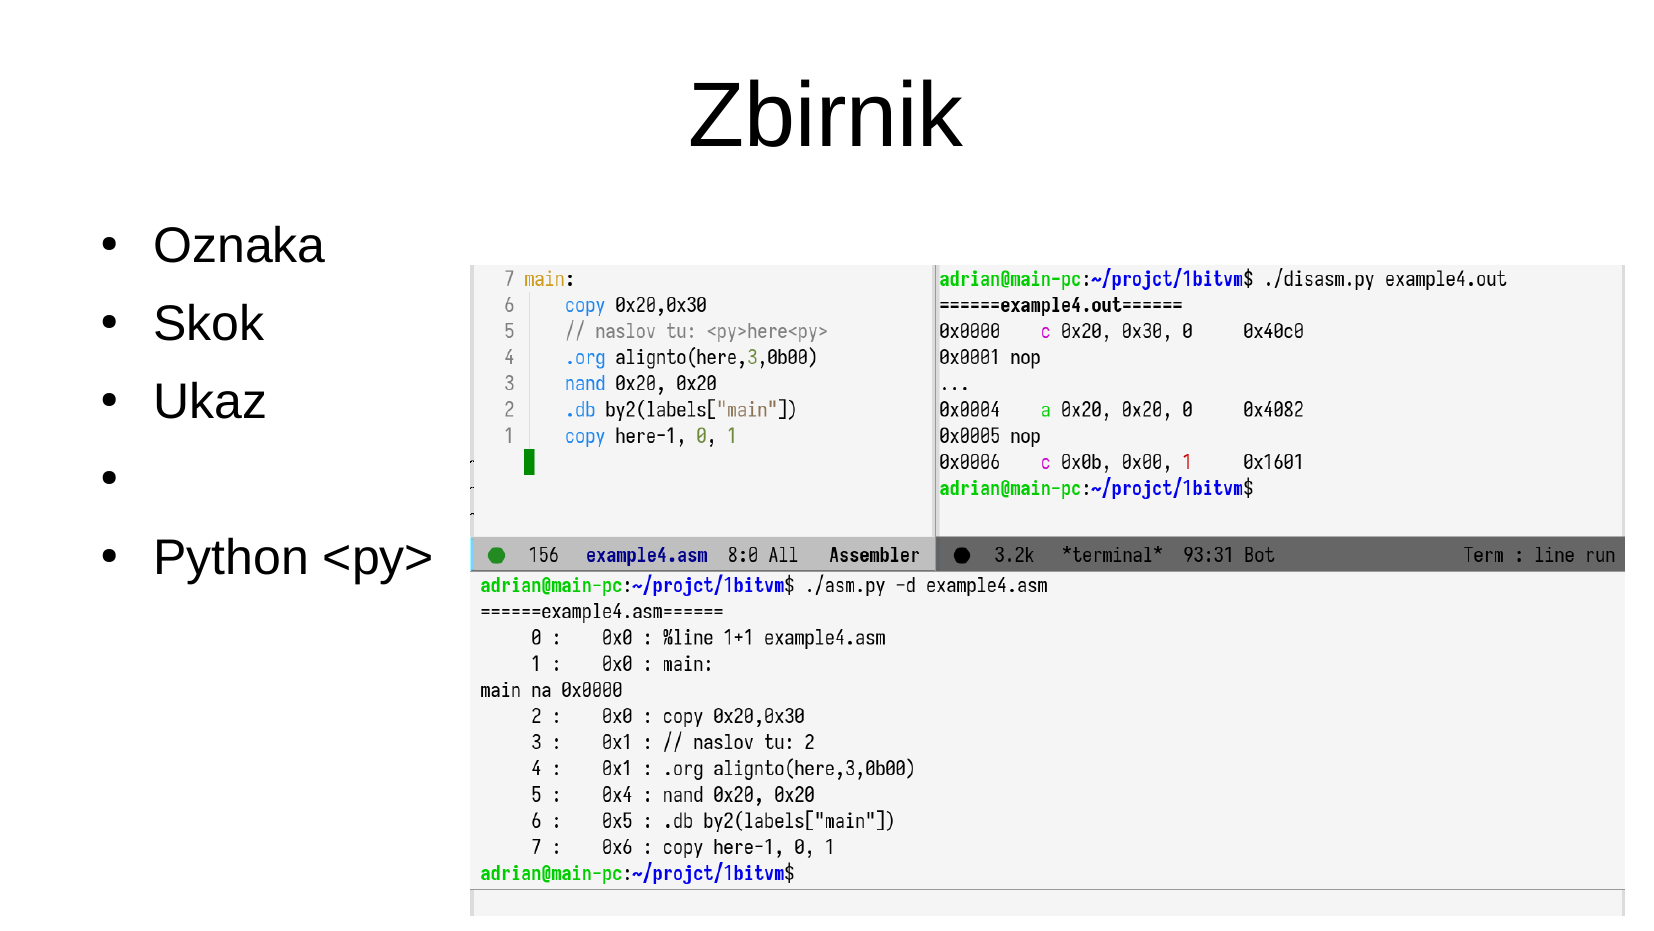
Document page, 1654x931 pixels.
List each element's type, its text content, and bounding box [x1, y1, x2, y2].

picture [470, 265, 1625, 916]
list Oznaka Skok Ukaz Python <py> [82, 217, 1571, 758]
title Zbirnik [82, 37, 1571, 193]
